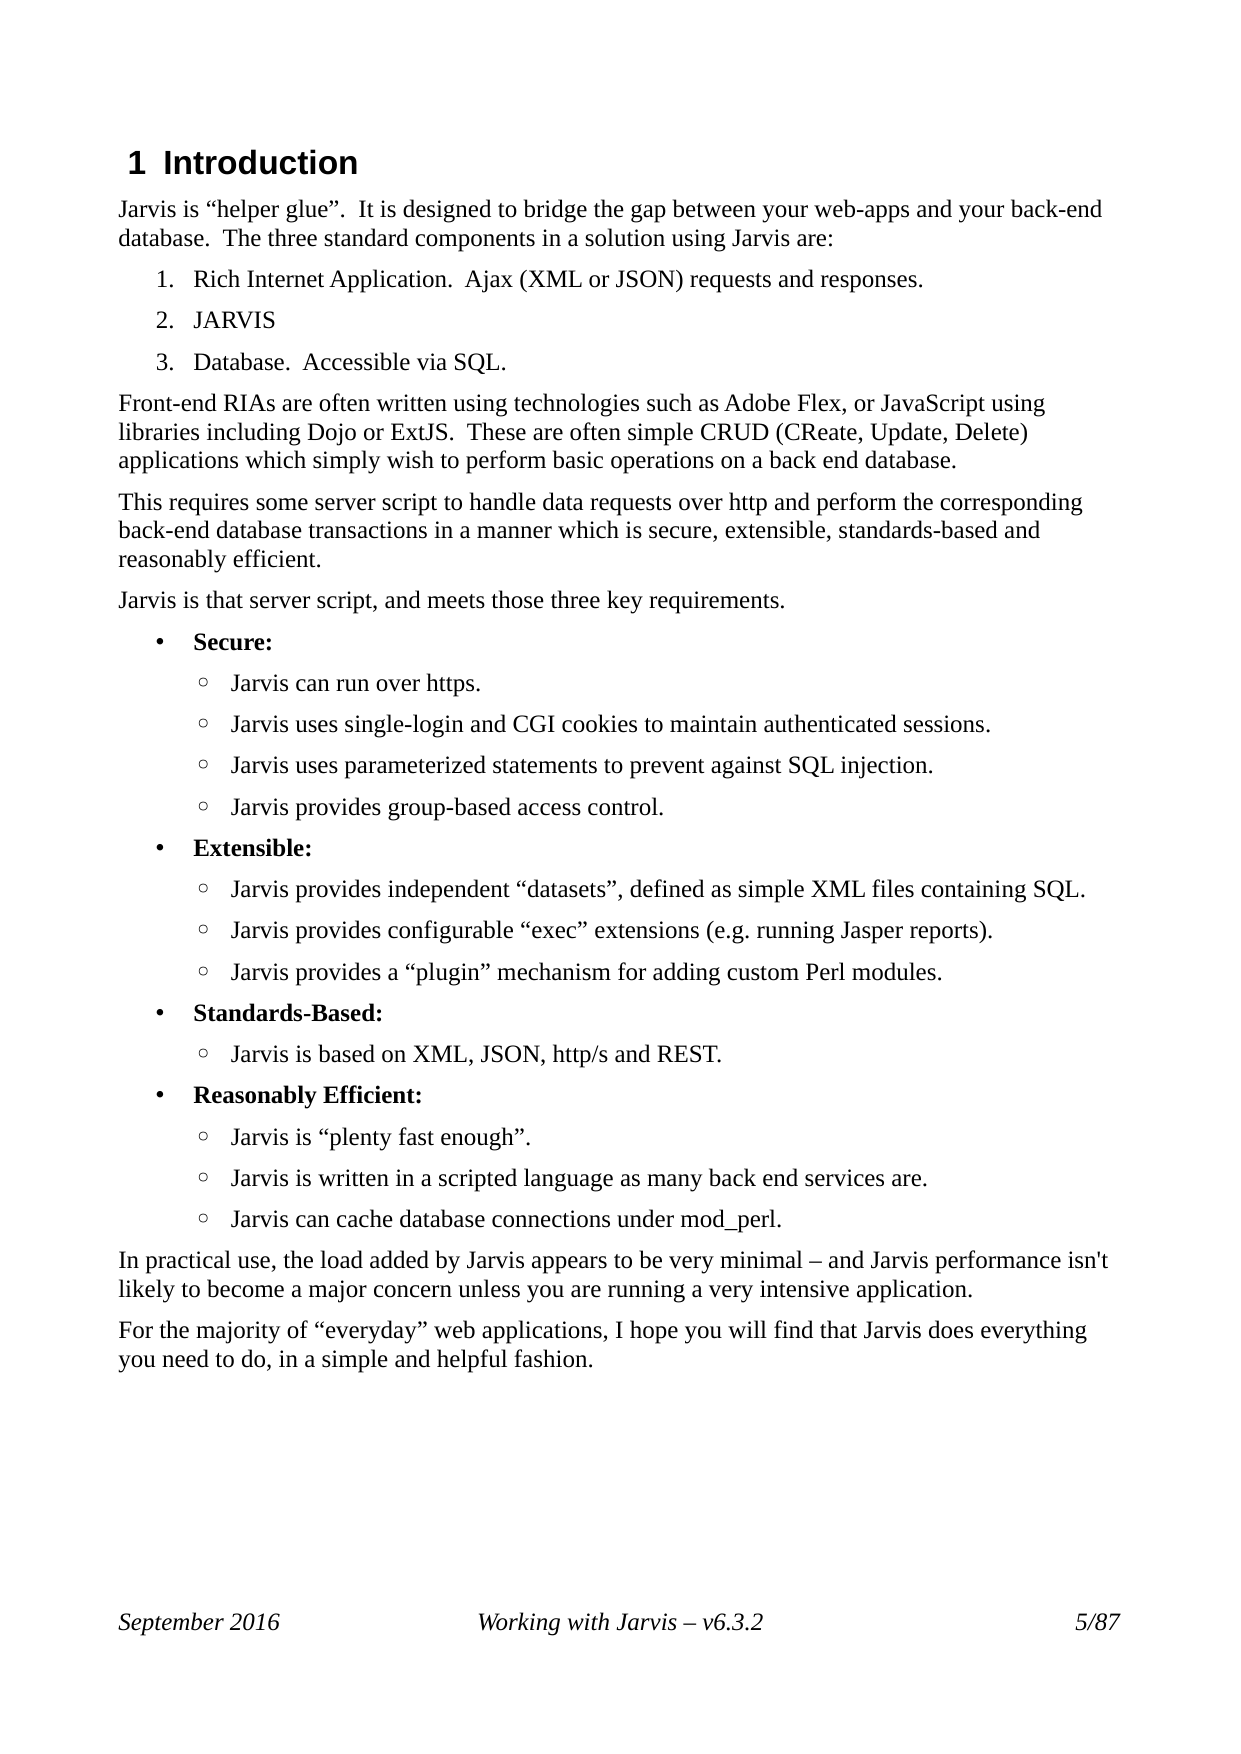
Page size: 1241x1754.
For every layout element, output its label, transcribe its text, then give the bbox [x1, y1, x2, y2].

list Jarvis provides independent “datasets”, defined as simple XML files containing SQL. [193, 874, 1122, 903]
list Extensible: [156, 833, 1122, 862]
list Jarvis uses single-login and CGI cookies to maintain authenticated sessions. [193, 709, 1122, 738]
list Database. Accessible via SQL. [156, 347, 1122, 376]
text Jarvis is “helper glue”. It is designed to bridge the gap between your web-apps and your back-end database. The three standard components in a solution using Jarvis are: [118, 194, 1122, 252]
text Front-end RIAs are often written using technologies such as Adobe Flex, or JavaScript using libraries including Dojo or ExtJS. These are often simple CRUD (CReate, Update, Delete) applications which simply wish to perform basic operations on a back end database. [118, 388, 1122, 474]
list Rich Internet Application. Ajax (XML or JSON) requests and responses. [156, 264, 1122, 293]
text In practical use, the load added by Jarvis appears to be very minimal – and Jarvis performance isn't likely to become a major concern unless you are running a very intensive application. [118, 1246, 1122, 1303]
list Jarvis provides group-based access control. [193, 792, 1122, 821]
text For the majority of “everyday” web applications, I hope you will find that Jarvis does everything you need to do, in a simple and helpful fashion. [118, 1316, 1122, 1373]
list Jarvis can run over https. [193, 668, 1122, 697]
list Secure: [156, 627, 1122, 656]
list Jarvis provides configurable “exec” extensions (e.g. running Jasper reports). [193, 916, 1122, 944]
list Jarvis is “plenty fast enough”. [193, 1122, 1122, 1151]
list JARVIS [156, 306, 1122, 334]
text This requires some server script to handle data requests over http and perform the corresponding back-end database transactions in a manner which is secure, extensible, standards-based and reasonably efficient. [118, 487, 1122, 573]
list Jarvis can cache database connections under mod_perl. [193, 1204, 1122, 1233]
subtitle Introduction [118, 143, 1122, 182]
list Jarvis is based on XML, JSON, http/s and REST. [193, 1039, 1122, 1068]
list Jarvis uses parameterized statements to prevent against SQL injection. [193, 751, 1122, 779]
list Jarvis provides a “plugin” mechanism for adding custom Perl modules. [193, 957, 1122, 986]
list Reasonably Efficient: [156, 1081, 1122, 1109]
list Jarvis is written in a scripted language as many back end services are. [193, 1163, 1122, 1192]
text Jarvis is that server script, and meets those three key requirements. [118, 586, 1122, 614]
list Standards-Based: [156, 998, 1122, 1027]
